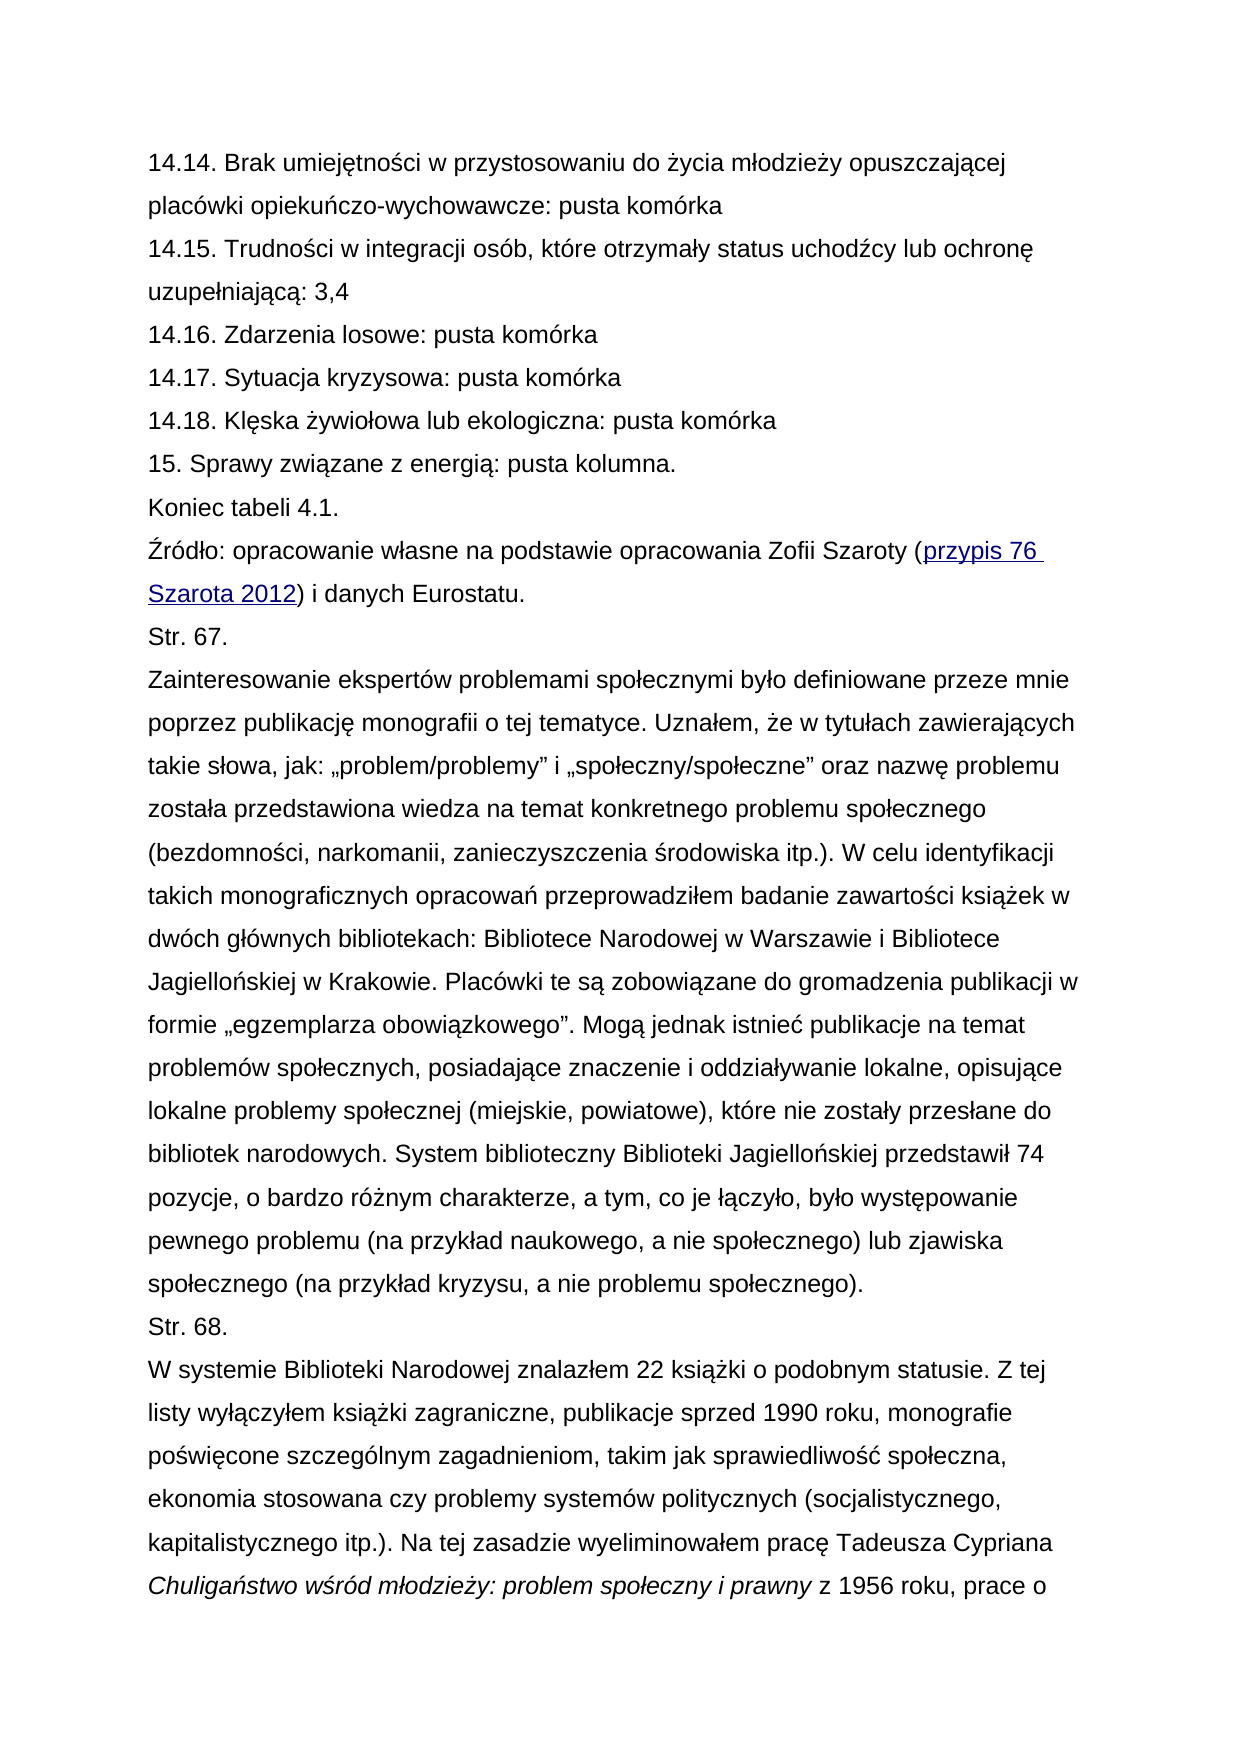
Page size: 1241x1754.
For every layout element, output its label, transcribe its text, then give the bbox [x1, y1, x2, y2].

text 14.18. Klęska żywiołowa lub ekologiczna: pusta komórka [148, 406, 1093, 435]
text Str. 68. [148, 1312, 1093, 1341]
text Zainteresowanie ekspertów problemami społecznymi było definiowane przeze mnie poprzez publikację monografii o tej tematyce. Uznałem, że w tytułach zawierających takie słowa, jak: „problem/problemy” i „społeczny/społeczne” oraz nazwę problemu została przedstawiona wiedza na temat konkretnego problemu społecznego (bezdomności, narkomanii, zanieczyszczenia środowiska itp.). W celu identyfikacji takich monograficznych opracowań przeprowadziłem badanie zawartości książek w dwóch głównych bibliotekach: Bibliotece Narodowej w Warszawie i Bibliotece Jagiellońskiej w Krakowie. Placówki te są zobowiązane do gromadzenia publikacji w formie „egzemplarza obowiązkowego”. Mogą jednak istnieć publikacje na temat problemów społecznych, posiadające znaczenie i oddziaływanie lokalne, opisujące lokalne problemy społecznej (miejskie, powiatowe), które nie zostały przesłane do bibliotek narodowych. System biblioteczny Biblioteki Jagiellońskiej przedstawił 74 pozycje, o bardzo różnym charakterze, a tym, co je łączyło, było występowanie pewnego problemu (na przykład naukowego, a nie społecznego) lub zjawiska społecznego (na przykład kryzysu, a nie problemu społecznego). [148, 665, 1093, 1298]
text 15. Sprawy związane z energią: pusta kolumna. [148, 449, 1093, 478]
text W systemie Biblioteki Narodowej znalazłem 22 książki o podobnym statusie. Z tej listy wyłączyłem książki zagraniczne, publikacje sprzed 1990 roku, monografie poświęcone szczególnym zagadnieniom, takim jak sprawiedliwość społeczna, ekonomia stosowana czy problemy systemów politycznych (socjalistycznego, kapitalistycznego itp.). Na tej zasadzie wyeliminowałem pracę Tadeusza Cypriana Chuligaństwo wśród młodzieży: problem społeczny i prawny z 1956 roku, prace o [148, 1355, 1093, 1599]
text Źródło: opracowanie własne na podstawie opracowania Zofii Szaroty (przypis 76 Szarota 2012) i danych Eurostatu. [148, 536, 1093, 608]
text 14.14. Brak umiejętności w przystosowaniu do życia młodzieży opuszczającej placówki opiekuńczo-wychowawcze: pusta komórka [148, 148, 1093, 219]
text 14.17. Sytuacja kryzysowa: pusta komórka [148, 363, 1093, 392]
text Str. 67. [148, 622, 1093, 651]
text 14.15. Trudności w integracji osób, które otrzymały status uchodźcy lub ochronę uzupełniającą: 3,4 [148, 234, 1093, 306]
text Koniec tabeli 4.1. [148, 493, 1093, 521]
text 14.16. Zdarzenia losowe: pusta komórka [148, 320, 1093, 349]
